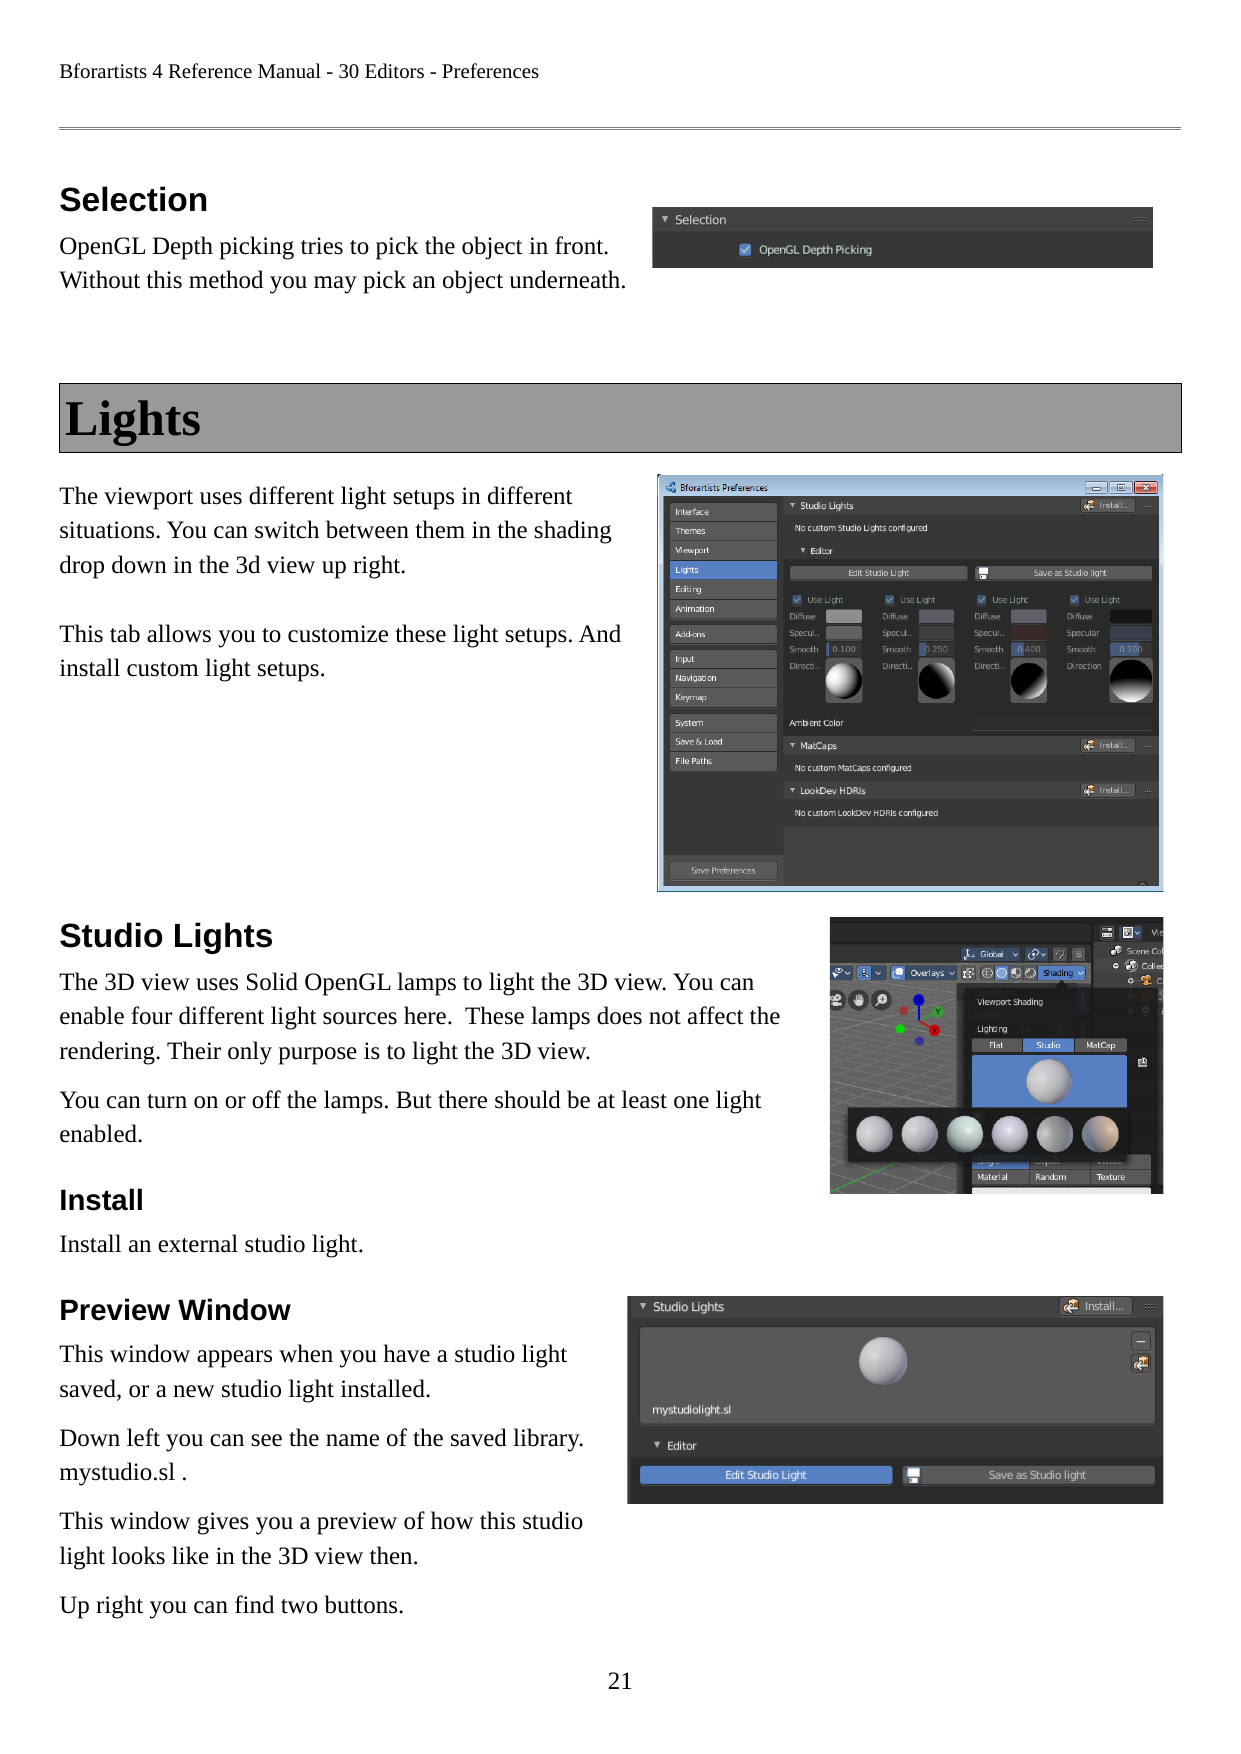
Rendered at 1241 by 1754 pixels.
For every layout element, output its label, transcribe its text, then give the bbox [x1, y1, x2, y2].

picture [627, 1296, 1164, 1504]
text Down left you can see the name of the saved library. mystudio.sl . [59, 1423, 627, 1486]
subtitle Selection [59, 179, 1181, 218]
subtitle Studio Lights [59, 916, 1181, 954]
subtitle Install [59, 1183, 1181, 1217]
text Up right you can find two buttons. [59, 1590, 1181, 1618]
subtitle Preview Window [59, 1293, 1181, 1327]
table_header Lights [60, 384, 1181, 452]
text This window appears when you have a studio light saved, or a new studio light installed. [59, 1339, 627, 1402]
text You can turn on or off the lamps. But there should be at least one light enabled. [59, 1085, 829, 1148]
picture [829, 917, 1164, 1194]
text Install an external studio light. [59, 1229, 1181, 1258]
text The viewport uses different light setups in different situations. You can switch between them in the shading drop down in the 3d view up right. [59, 481, 657, 579]
text This tab allows you to customize these light setups. And install custom light setups. [59, 619, 657, 682]
text The 3D view uses Solid OpenGL lamps to light the 3D view. You can enable four different light sources here. These lamps does not affect the rendering. Their only purpose is to light the 3D view. [59, 967, 829, 1064]
picture [652, 207, 1153, 268]
text OpenGL Depth picking tries to pick the object in front. Without this method you may pick an object underneath. [59, 231, 1181, 294]
text This window gives you a preview of how this studio light looks like in the 3D view then. [59, 1506, 1181, 1569]
picture [657, 474, 1164, 892]
